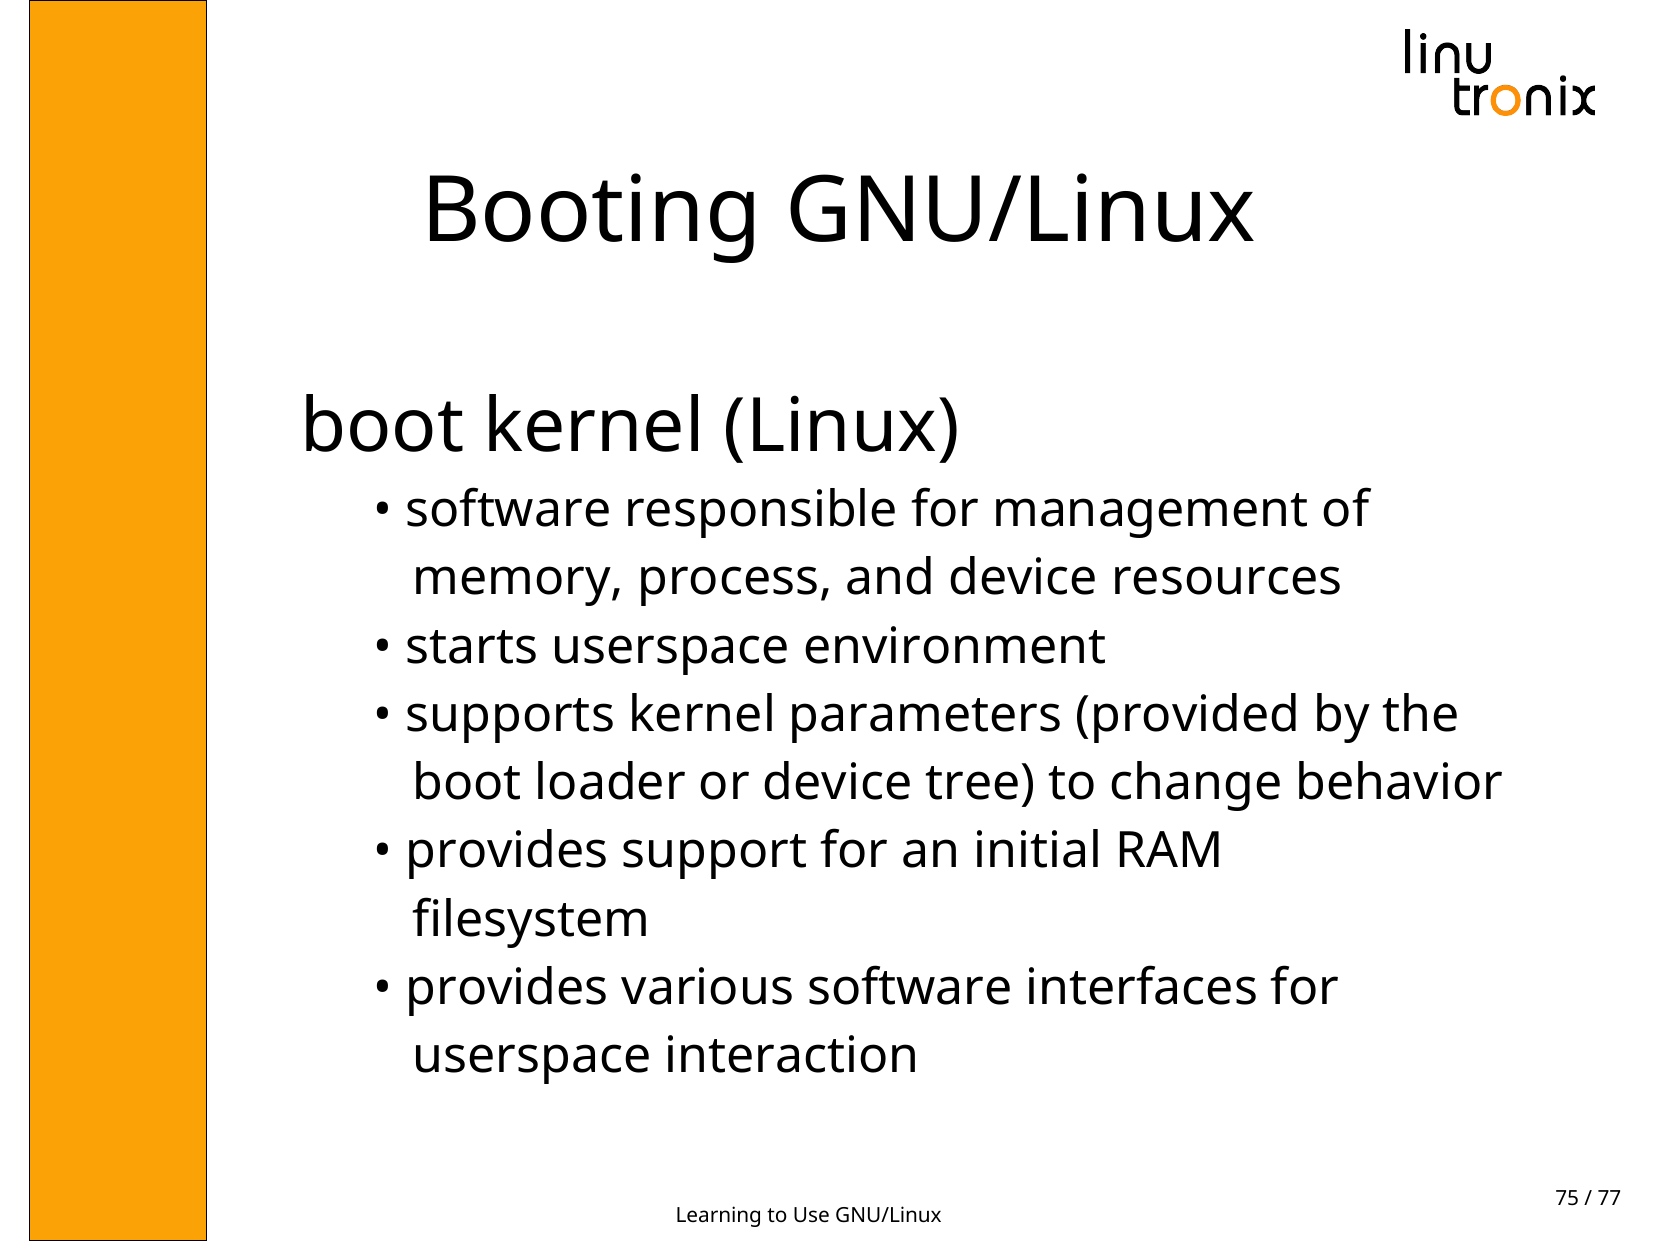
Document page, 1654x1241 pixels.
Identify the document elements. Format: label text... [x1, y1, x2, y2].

text_box boot kernel (Linux) • software responsible for management of memory, process, and device resources • starts userspace environment • supports kernel parameters (provided by the boot loader or device tree) to change behavior • provides support for an initial RAM filesystem • provides various software interfaces for userspace interaction [300, 370, 1594, 1032]
picture [1405, 29, 1595, 116]
text_box Booting GNU/Linux [421, 143, 1290, 263]
